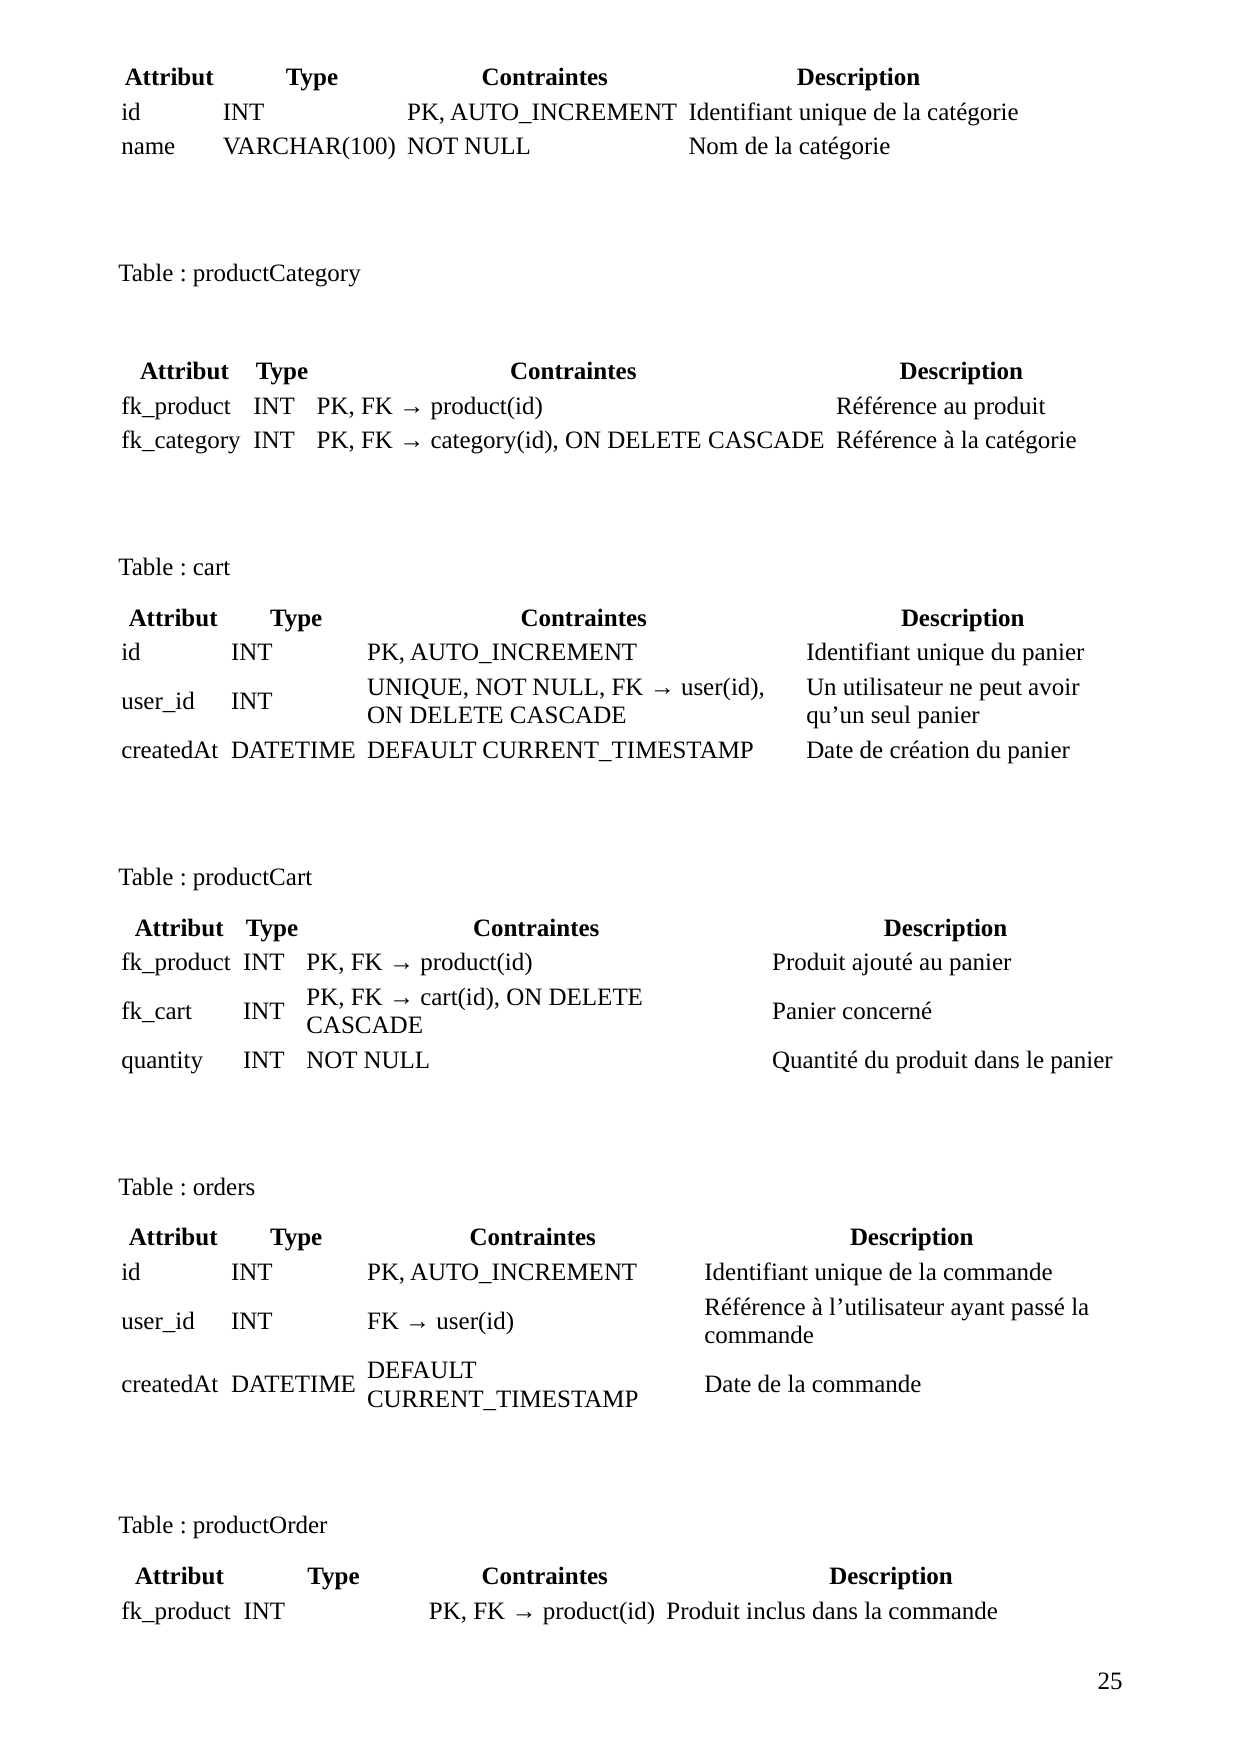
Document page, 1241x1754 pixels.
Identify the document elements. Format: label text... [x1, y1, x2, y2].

table_cell INT [240, 1593, 426, 1627]
table_header Attribut [118, 353, 250, 388]
table_cell Date de création du panier [803, 732, 1122, 767]
table_header Contraintes [364, 600, 803, 634]
table_cell DEFAULT CURRENT_TIMESTAMP [364, 732, 803, 767]
table_cell INT [240, 1042, 303, 1077]
table_cell DEFAULT CURRENT_TIMESTAMP [364, 1352, 701, 1415]
text Table : cart [118, 552, 1122, 581]
table_cell INT [228, 1254, 364, 1289]
table_cell PK, FK → product(id) [426, 1593, 663, 1627]
table_cell PK, FK → product(id) [314, 388, 833, 422]
table_cell DATETIME [228, 1352, 364, 1415]
table_cell INT [240, 979, 303, 1042]
table_cell NOT NULL [303, 1042, 769, 1077]
table_cell Référence à l’utilisateur ayant passé la commande [701, 1289, 1122, 1352]
table_cell PK, AUTO_INCREMENT [364, 634, 803, 669]
table_cell PK, FK → category(id), ON DELETE CASCADE [314, 423, 833, 457]
table_cell id [118, 94, 220, 128]
table_cell PK, AUTO_INCREMENT [364, 1254, 701, 1289]
table_cell Identifiant unique de la catégorie [685, 94, 1031, 128]
table_header Description [701, 1220, 1122, 1254]
table_cell fk_cart [118, 979, 240, 1042]
table_cell INT [250, 423, 313, 457]
table_header Description [803, 600, 1122, 634]
table_cell Produit inclus dans la commande [663, 1593, 1118, 1627]
table_cell PK, FK → product(id) [303, 944, 769, 979]
table_header Contraintes [314, 353, 833, 388]
table_cell Référence à la catégorie [833, 423, 1089, 457]
table_cell INT [240, 944, 303, 979]
table_header Attribut [118, 1220, 228, 1254]
table_cell INT [250, 388, 313, 422]
table_header Attribut [118, 59, 220, 94]
table_header Contraintes [404, 59, 685, 94]
table_cell id [118, 1254, 228, 1289]
table_cell DATETIME [228, 732, 364, 767]
table_header Attribut [118, 1558, 240, 1593]
table_cell INT [228, 634, 364, 669]
table_cell Produit ajouté au panier [769, 944, 1122, 979]
table_cell user_id [118, 1289, 228, 1352]
table_cell Identifiant unique du panier [803, 634, 1122, 669]
table_header Attribut [118, 600, 228, 634]
table_cell createdAt [118, 732, 228, 767]
table_cell FK → user(id) [364, 1289, 701, 1352]
table_cell createdAt [118, 1352, 228, 1415]
table_header Type [240, 1558, 426, 1593]
table_cell Panier concerné [769, 979, 1122, 1042]
table_cell user_id [118, 669, 228, 732]
table_header Contraintes [426, 1558, 663, 1593]
table_header Type [250, 353, 313, 388]
table_cell Nom de la catégorie [685, 128, 1031, 163]
table_cell INT [228, 1289, 364, 1352]
text Table : productOrder [118, 1511, 1122, 1539]
table_cell UNIQUE, NOT NULL, FK → user(id), ON DELETE CASCADE [364, 669, 803, 732]
table_header Type [240, 910, 303, 944]
table_header Contraintes [303, 910, 769, 944]
table_cell INT [220, 94, 404, 128]
table_cell fk_category [118, 423, 250, 457]
table_cell quantity [118, 1042, 240, 1077]
table_cell Un utilisateur ne peut avoir qu’un seul panier [803, 669, 1122, 732]
table_cell NOT NULL [404, 128, 685, 163]
table_header Contraintes [364, 1220, 701, 1254]
table_cell fk_product [118, 388, 250, 422]
table_cell name [118, 128, 220, 163]
table_cell Quantité du produit dans le panier [769, 1042, 1122, 1077]
table_cell VARCHAR(100) [220, 128, 404, 163]
table_cell PK, FK → cart(id), ON DELETE CASCADE [303, 979, 769, 1042]
table_cell fk_product [118, 1593, 240, 1627]
table_cell id [118, 634, 228, 669]
table_header Description [833, 353, 1089, 388]
text Table : orders [118, 1172, 1122, 1201]
table_header Description [685, 59, 1031, 94]
table_cell PK, AUTO_INCREMENT [404, 94, 685, 128]
table_cell fk_product [118, 944, 240, 979]
table_header Attribut [118, 910, 240, 944]
table_header Type [228, 600, 364, 634]
table_header Type [220, 59, 404, 94]
table_header Description [663, 1558, 1118, 1593]
table_cell Référence au produit [833, 388, 1089, 422]
table_header Type [228, 1220, 364, 1254]
table_cell INT [228, 669, 364, 732]
table_cell Identifiant unique de la commande [701, 1254, 1122, 1289]
text Table : productCategory [118, 258, 1122, 287]
table_cell Date de la commande [701, 1352, 1122, 1415]
text Table : productCart [118, 862, 1122, 891]
table_header Description [769, 910, 1122, 944]
